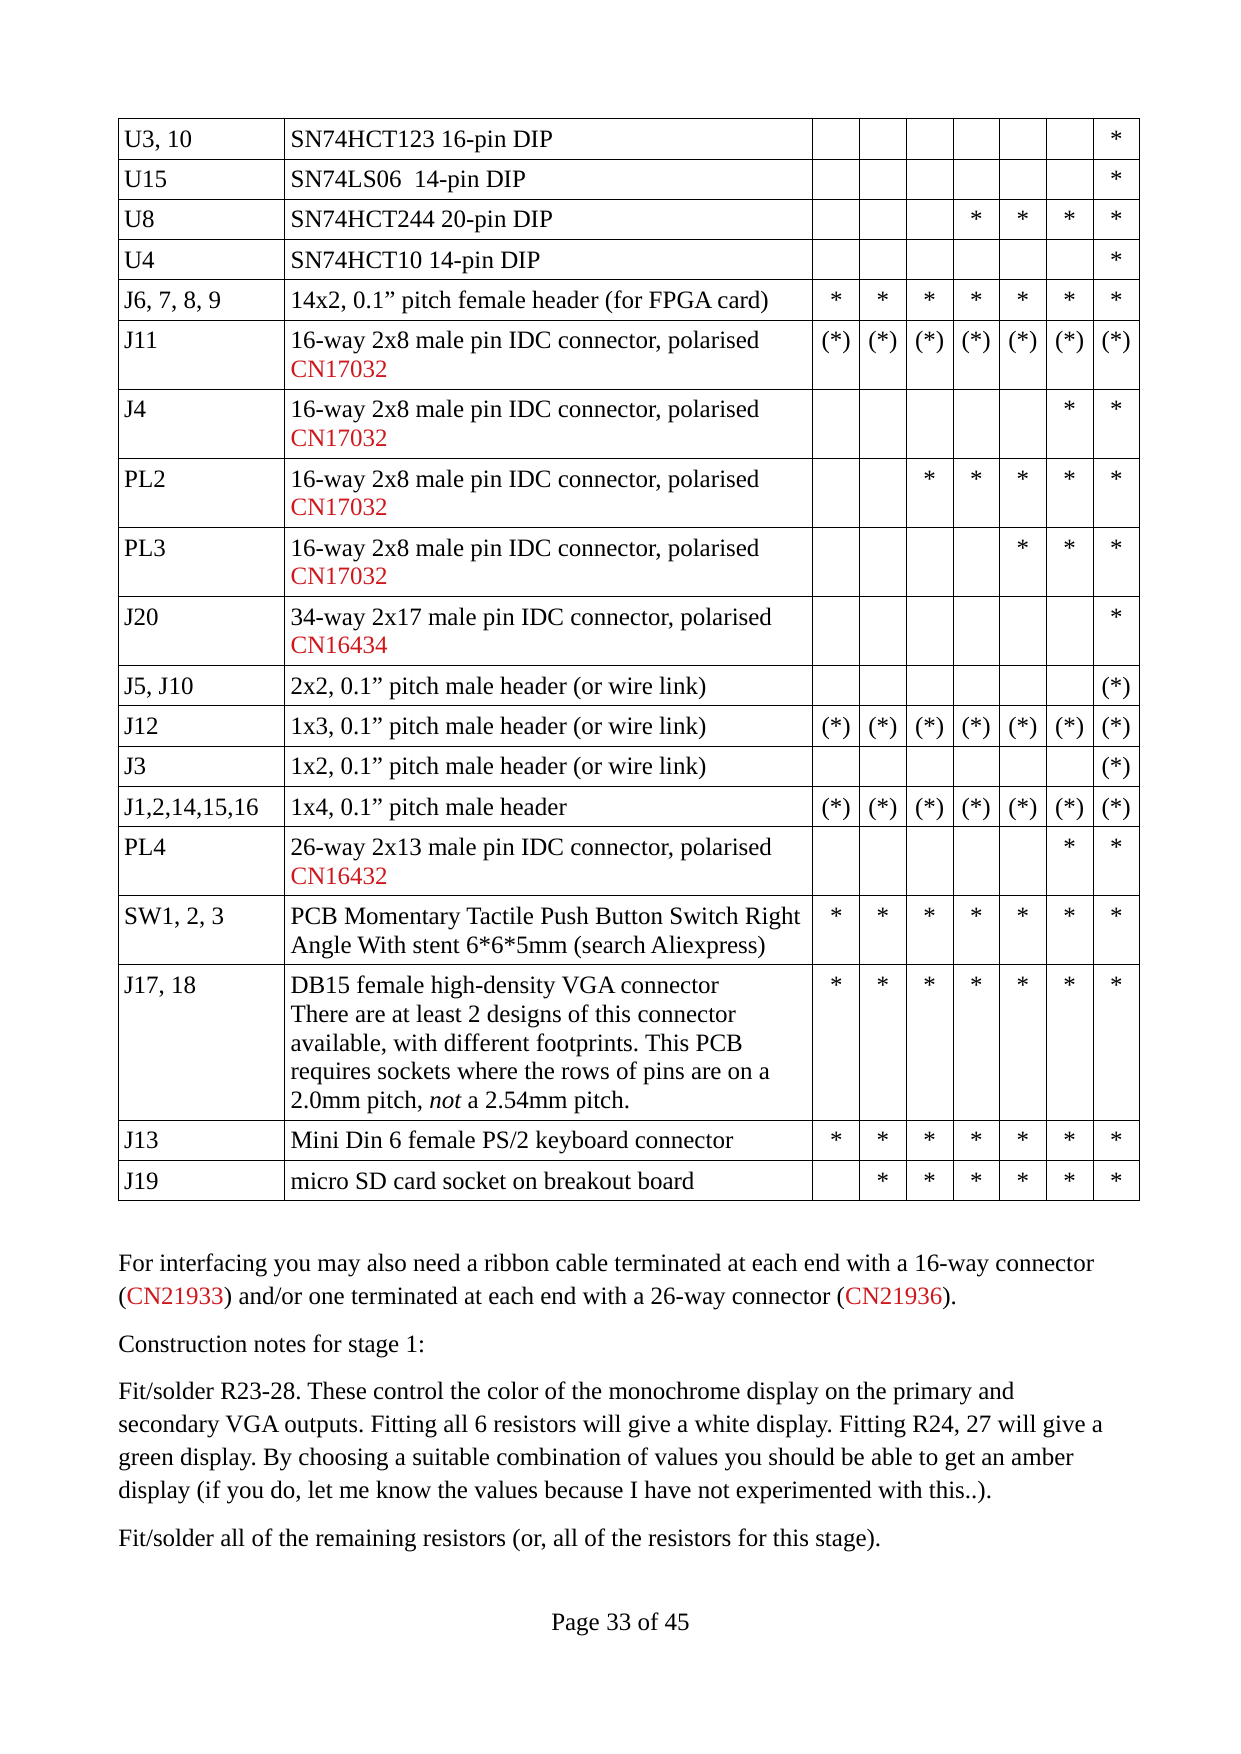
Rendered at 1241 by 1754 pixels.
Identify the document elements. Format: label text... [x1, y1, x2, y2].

table_cell (*) [860, 706, 906, 746]
table_cell * [1047, 528, 1093, 596]
table_cell * [1000, 200, 1046, 239]
table_cell * [813, 896, 859, 964]
table_cell (*) [1094, 706, 1139, 746]
table_cell * [1094, 1161, 1139, 1200]
table_cell [954, 827, 999, 895]
table_cell * [1047, 896, 1093, 964]
table_cell PL4 [119, 827, 284, 895]
table_cell * [907, 896, 953, 964]
table_cell [813, 597, 859, 665]
table_cell [907, 240, 953, 279]
table_cell * [860, 280, 906, 320]
table_cell * [1094, 240, 1139, 279]
table_cell [813, 390, 859, 458]
table_cell [907, 666, 953, 705]
table_cell U4 [119, 240, 284, 279]
table_cell * [860, 1121, 906, 1160]
table_cell [907, 827, 953, 895]
table_cell [860, 459, 906, 527]
table_cell * [813, 1121, 859, 1160]
table_cell SN74LS06 14-pin DIP [285, 160, 812, 199]
table_cell J12 [119, 706, 284, 746]
table_cell [954, 390, 999, 458]
table_cell [1000, 747, 1046, 786]
table_cell [1047, 119, 1093, 158]
table_cell J4 [119, 390, 284, 458]
table_cell * [860, 896, 906, 964]
table_cell J1,2,14,15,16 [119, 787, 284, 826]
table_cell (*) [813, 706, 859, 746]
table_cell [907, 528, 953, 596]
table_cell [1000, 827, 1046, 895]
table_cell * [954, 1161, 999, 1200]
table_cell * [1000, 459, 1046, 527]
table_cell [1000, 597, 1046, 665]
table_cell * [1094, 390, 1139, 458]
table_cell (*) [813, 321, 859, 389]
table_cell (*) [1047, 321, 1093, 389]
table_cell * [954, 965, 999, 1120]
table_cell * [1094, 160, 1139, 199]
table_cell * [1047, 280, 1093, 320]
table_cell [907, 390, 953, 458]
table_cell * [1000, 896, 1046, 964]
table_cell J11 [119, 321, 284, 389]
text Fit/solder R23-28. These control the color of the monochrome display on the primary and secondary VGA outputs. Fitting all 6 resistors will give a white display. Fitting R24, 27 will give a green display. By choosing a suitable combination of values you should be able to get an amber display (if you do, let me know the values because I have not experimented with this..). [118, 1376, 1122, 1504]
table_cell (*) [1094, 321, 1139, 389]
table_cell [1047, 747, 1093, 786]
table_cell [860, 827, 906, 895]
table_cell * [1047, 827, 1093, 895]
table_cell (*) [860, 787, 906, 826]
table_cell * [1047, 390, 1093, 458]
table_cell * [954, 200, 999, 239]
table_cell [954, 240, 999, 279]
table_cell [1047, 240, 1093, 279]
table_cell (*) [1047, 706, 1093, 746]
table_cell * [907, 965, 953, 1120]
table_cell [954, 119, 999, 158]
table_cell * [1047, 1121, 1093, 1160]
table_cell J6, 7, 8, 9 [119, 280, 284, 320]
table_cell (*) [1000, 321, 1046, 389]
table_cell 1x2, 0.1” pitch male header (or wire link) [285, 747, 812, 786]
table_cell [954, 666, 999, 705]
table_cell [954, 597, 999, 665]
table_cell (*) [907, 787, 953, 826]
table_cell SN74HCT10 14-pin DIP [285, 240, 812, 279]
table_cell [1047, 160, 1093, 199]
table_cell J3 [119, 747, 284, 786]
table_cell J19 [119, 1161, 284, 1200]
table_cell [813, 747, 859, 786]
table_cell * [907, 459, 953, 527]
table_cell [1047, 666, 1093, 705]
table_cell * [954, 459, 999, 527]
table_cell 2x2, 0.1” pitch male header (or wire link) [285, 666, 812, 705]
table_cell 26-way 2x13 male pin IDC connector, polarised CN16432 [285, 827, 812, 895]
table_cell [860, 747, 906, 786]
table_cell [1000, 240, 1046, 279]
table_cell [813, 160, 859, 199]
table_cell [907, 119, 953, 158]
table_cell J5, J10 [119, 666, 284, 705]
table_cell (*) [954, 321, 999, 389]
table_cell [1000, 160, 1046, 199]
table_cell U15 [119, 160, 284, 199]
table_cell micro SD card socket on breakout board [285, 1161, 812, 1200]
table_cell * [1000, 965, 1046, 1120]
table_cell 1x3, 0.1” pitch male header (or wire link) [285, 706, 812, 746]
table_cell (*) [1094, 787, 1139, 826]
table_cell (*) [860, 321, 906, 389]
table_cell U3, 10 [119, 119, 284, 158]
table_cell [860, 119, 906, 158]
table_cell (*) [907, 706, 953, 746]
table_cell SW1, 2, 3 [119, 896, 284, 964]
table_cell [813, 200, 859, 239]
table_cell (*) [907, 321, 953, 389]
table_cell [813, 459, 859, 527]
table_cell * [1094, 597, 1139, 665]
table_cell 16-way 2x8 male pin IDC connector, polarised CN17032 [285, 528, 812, 596]
text For interfacing you may also need a ribbon cable terminated at each end with a 16-way connector (CN21933) and/or one terminated at each end with a 26-way connector (CN21936). [118, 1248, 1122, 1310]
table_cell 16-way 2x8 male pin IDC connector, polarised CN17032 [285, 390, 812, 458]
table_cell [860, 240, 906, 279]
table_cell * [1094, 827, 1139, 895]
table_cell [813, 1161, 859, 1200]
table_cell (*) [1094, 747, 1139, 786]
table_cell [813, 827, 859, 895]
table_cell * [1000, 1161, 1046, 1200]
table_cell SN74HCT244 20-pin DIP [285, 200, 812, 239]
table_cell * [1094, 896, 1139, 964]
table_cell [860, 597, 906, 665]
table_cell * [860, 1161, 906, 1200]
table_cell * [1094, 280, 1139, 320]
table_cell 14x2, 0.1” pitch female header (for FPGA card) [285, 280, 812, 320]
table_cell * [1000, 280, 1046, 320]
table_cell [954, 747, 999, 786]
table_cell * [1094, 965, 1139, 1120]
table_cell * [860, 965, 906, 1120]
table_cell [813, 119, 859, 158]
table_cell (*) [1000, 787, 1046, 826]
table_cell * [1047, 459, 1093, 527]
table_cell PL3 [119, 528, 284, 596]
table_cell * [954, 896, 999, 964]
table_cell J13 [119, 1121, 284, 1160]
table_cell [1047, 597, 1093, 665]
table_cell (*) [1000, 706, 1046, 746]
table_cell U8 [119, 200, 284, 239]
table_cell [954, 160, 999, 199]
table_cell [813, 528, 859, 596]
table_cell PL2 [119, 459, 284, 527]
table_cell [860, 666, 906, 705]
table_cell * [1094, 200, 1139, 239]
table_cell * [1094, 119, 1139, 158]
table_cell * [1094, 1121, 1139, 1160]
table_cell * [1094, 528, 1139, 596]
table_cell [813, 240, 859, 279]
table_cell * [1047, 200, 1093, 239]
table_cell [907, 200, 953, 239]
table_cell [860, 528, 906, 596]
table_cell [907, 160, 953, 199]
table_cell * [1047, 965, 1093, 1120]
table_cell * [1094, 459, 1139, 527]
table_cell (*) [1047, 787, 1093, 826]
table_cell * [907, 280, 953, 320]
table_cell * [1047, 1161, 1093, 1200]
table_cell [1000, 666, 1046, 705]
text Construction notes for stage 1: [118, 1329, 1122, 1357]
table_cell * [907, 1121, 953, 1160]
table_cell [907, 747, 953, 786]
table_cell (*) [954, 787, 999, 826]
table_cell 16-way 2x8 male pin IDC connector, polarised CN17032 [285, 459, 812, 527]
table_cell (*) [954, 706, 999, 746]
table_cell * [813, 965, 859, 1120]
table_cell * [1000, 1121, 1046, 1160]
text Fit/solder all of the remaining resistors (or, all of the resistors for this stage). [118, 1523, 1122, 1552]
table_cell * [1000, 528, 1046, 596]
table_cell [860, 160, 906, 199]
table_cell SN74HCT123 16-pin DIP [285, 119, 812, 158]
table_cell (*) [813, 787, 859, 826]
table_cell 1x4, 0.1” pitch male header [285, 787, 812, 826]
table_cell * [954, 1121, 999, 1160]
table_cell [860, 200, 906, 239]
table_cell * [954, 280, 999, 320]
table_cell DB15 female high-density VGA connector There are at least 2 designs of this connector available, with different footprints. This PCB requires sockets where the rows of pins are on a 2.0mm pitch, not a 2.54mm pitch. [285, 965, 812, 1120]
table_cell 16-way 2x8 male pin IDC connector, polarised CN17032 [285, 321, 812, 389]
table_cell Mini Din 6 female PS/2 keyboard connector [285, 1121, 812, 1160]
table_cell [1000, 119, 1046, 158]
table_cell [907, 597, 953, 665]
table_cell [813, 666, 859, 705]
table_cell (*) [1094, 666, 1139, 705]
table_cell * [907, 1161, 953, 1200]
table_cell 34-way 2x17 male pin IDC connector, polarised CN16434 [285, 597, 812, 665]
table_cell [954, 528, 999, 596]
table_cell [1000, 390, 1046, 458]
table_cell PCB Momentary Tactile Push Button Switch Right Angle With stent 6*6*5mm (search Aliexpress) [285, 896, 812, 964]
table_cell J17, 18 [119, 965, 284, 1120]
table_cell [860, 390, 906, 458]
table_cell * [813, 280, 859, 320]
table_cell J20 [119, 597, 284, 665]
